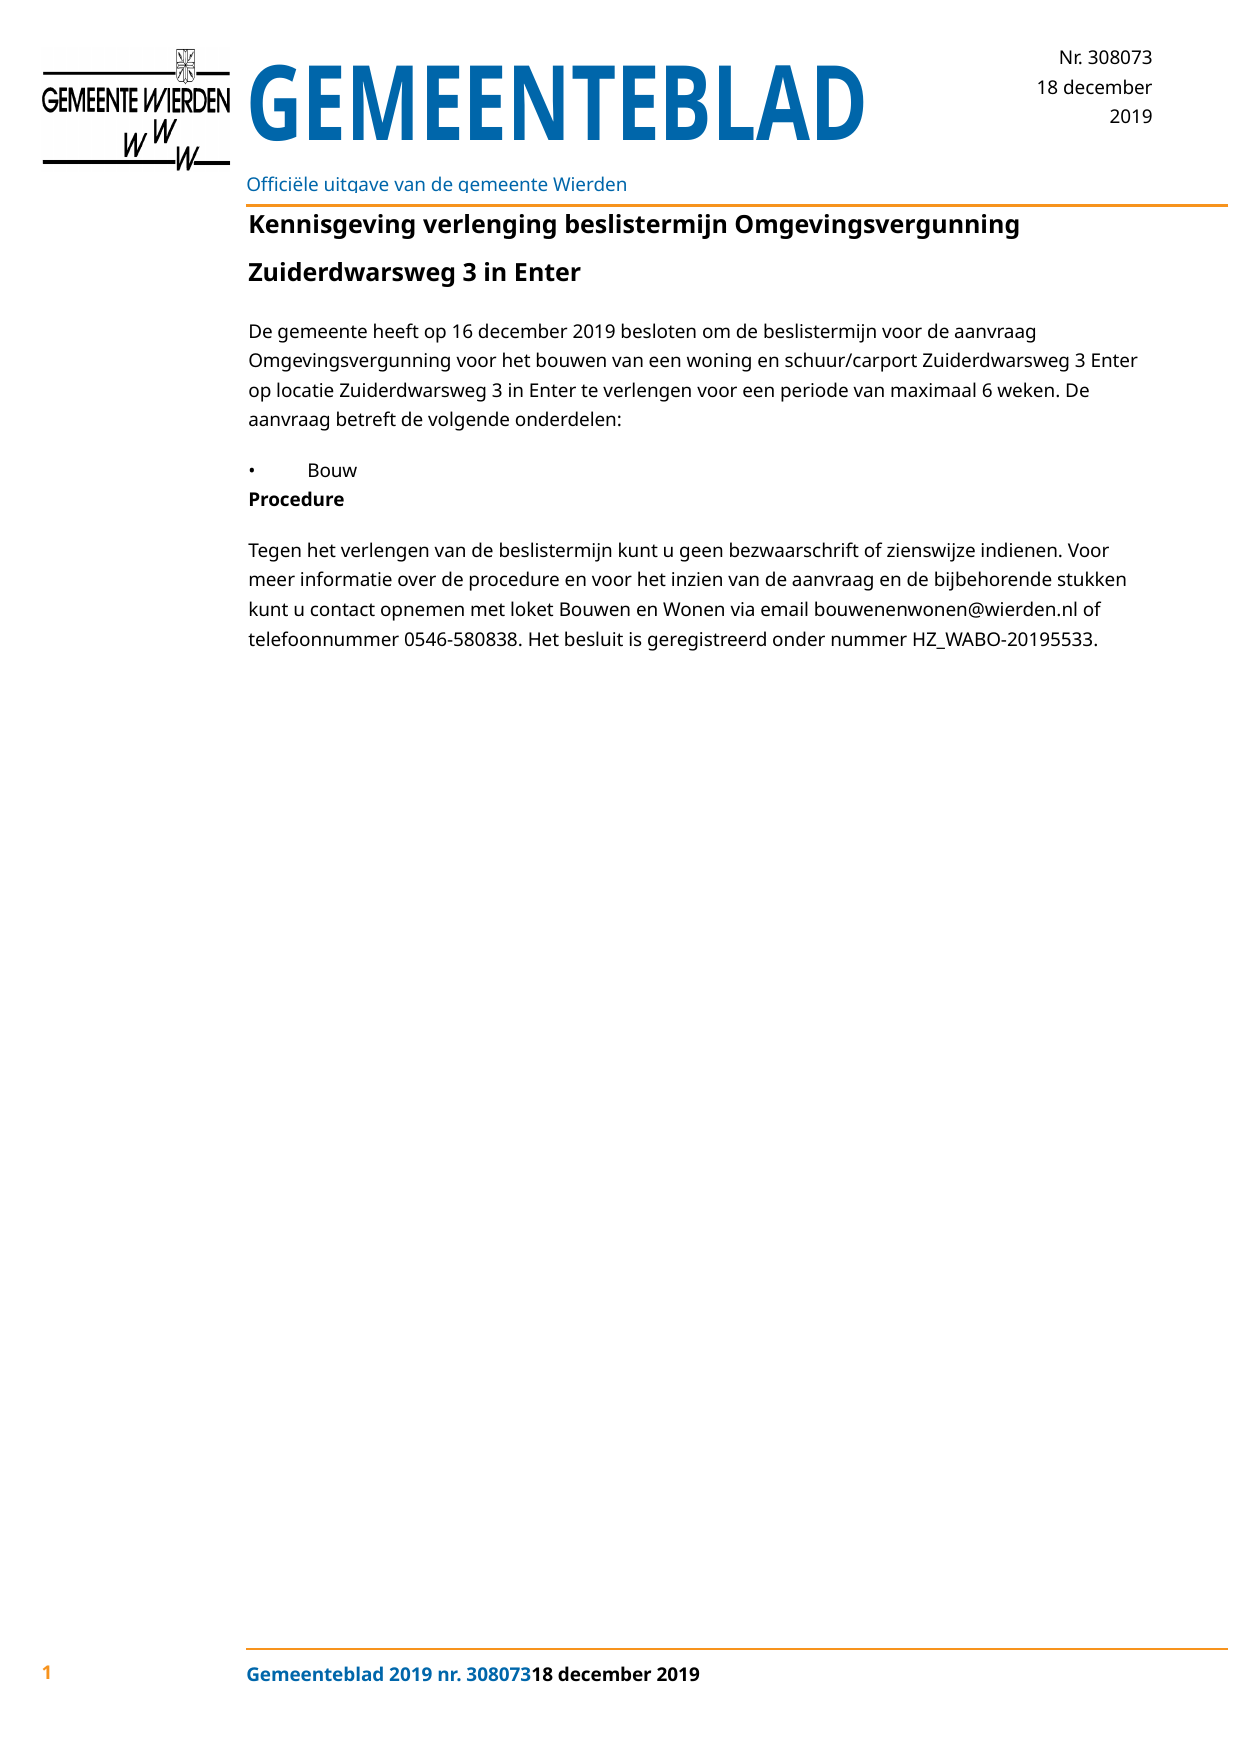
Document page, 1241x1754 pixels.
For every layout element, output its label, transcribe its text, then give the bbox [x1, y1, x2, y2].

text De gemeente heeft op 16 december 2019 besloten om de beslistermijn voor de aanvraag Omgevingsvergunning voor het bouwen van een woning en schuur/carport Zuiderdwarsweg 3 Enter op locatie Zuiderdwarsweg 3 in Enter te verlengen voor een periode van maximaal 6 weken. De aanvraag betreft de volgende onderdelen: [248, 318, 1152, 432]
text Kennisgeving verlenging beslistermijn Omgevingsvergunning Zuiderdwarsweg 3 in Enter [248, 207, 1152, 288]
picture [41, 47, 231, 172]
text Procedure [248, 487, 1152, 512]
text Tegen het verlengen van de beslistermijn kunt u geen bezwaarschrift of zienswijze indienen. Voor meer informatie over de procedure en voor het inzien van de aanvraag en de bijbehorende stukken kunt u contact opnemen met loket Bouwen en Wonen via email bouwenenwonen@wierden.nl of telefoonnummer 0546-580838. Het besluit is geregistreerd onder nummer HZ_WABO-20195533. [248, 537, 1152, 652]
list Bouw [248, 457, 1152, 483]
